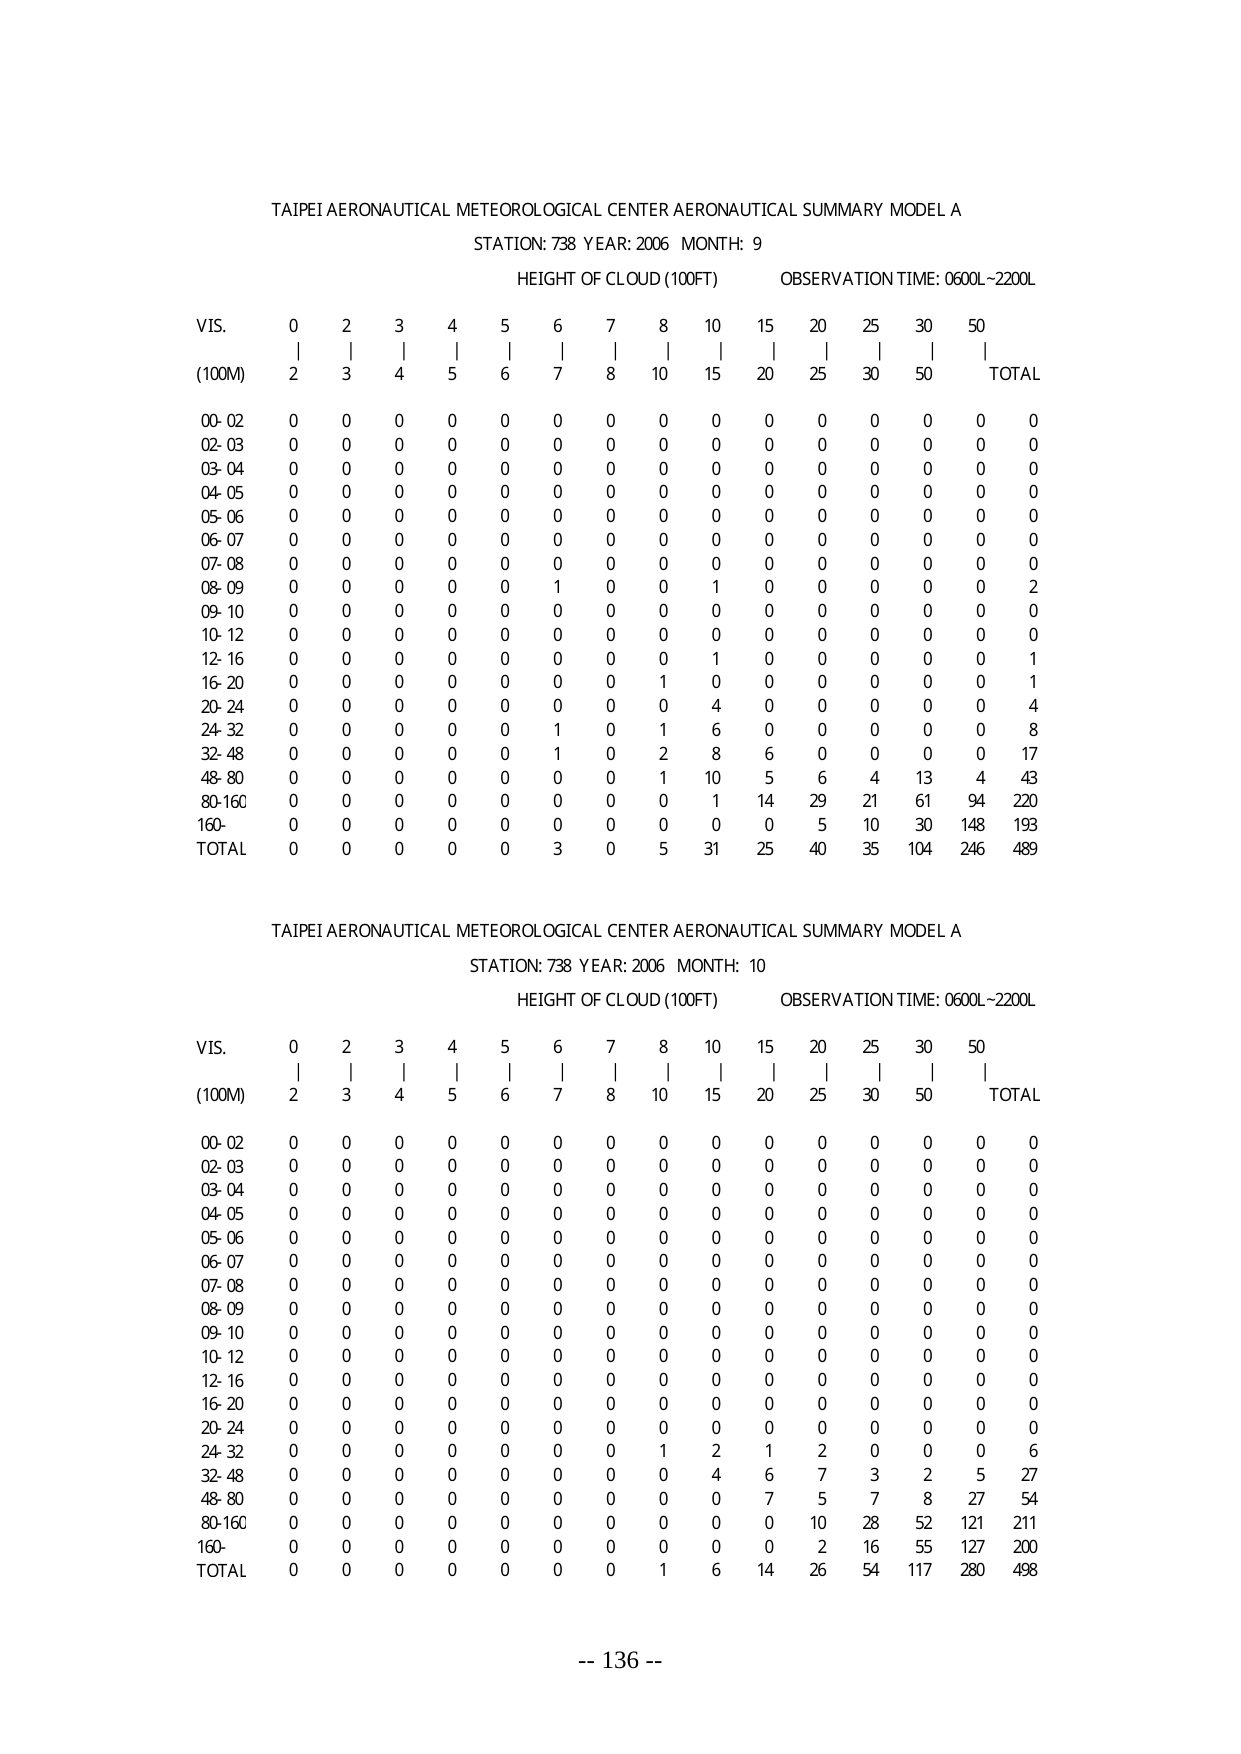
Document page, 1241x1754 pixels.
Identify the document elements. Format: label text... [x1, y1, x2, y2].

text -- 136 -- [543, 1637, 697, 1674]
